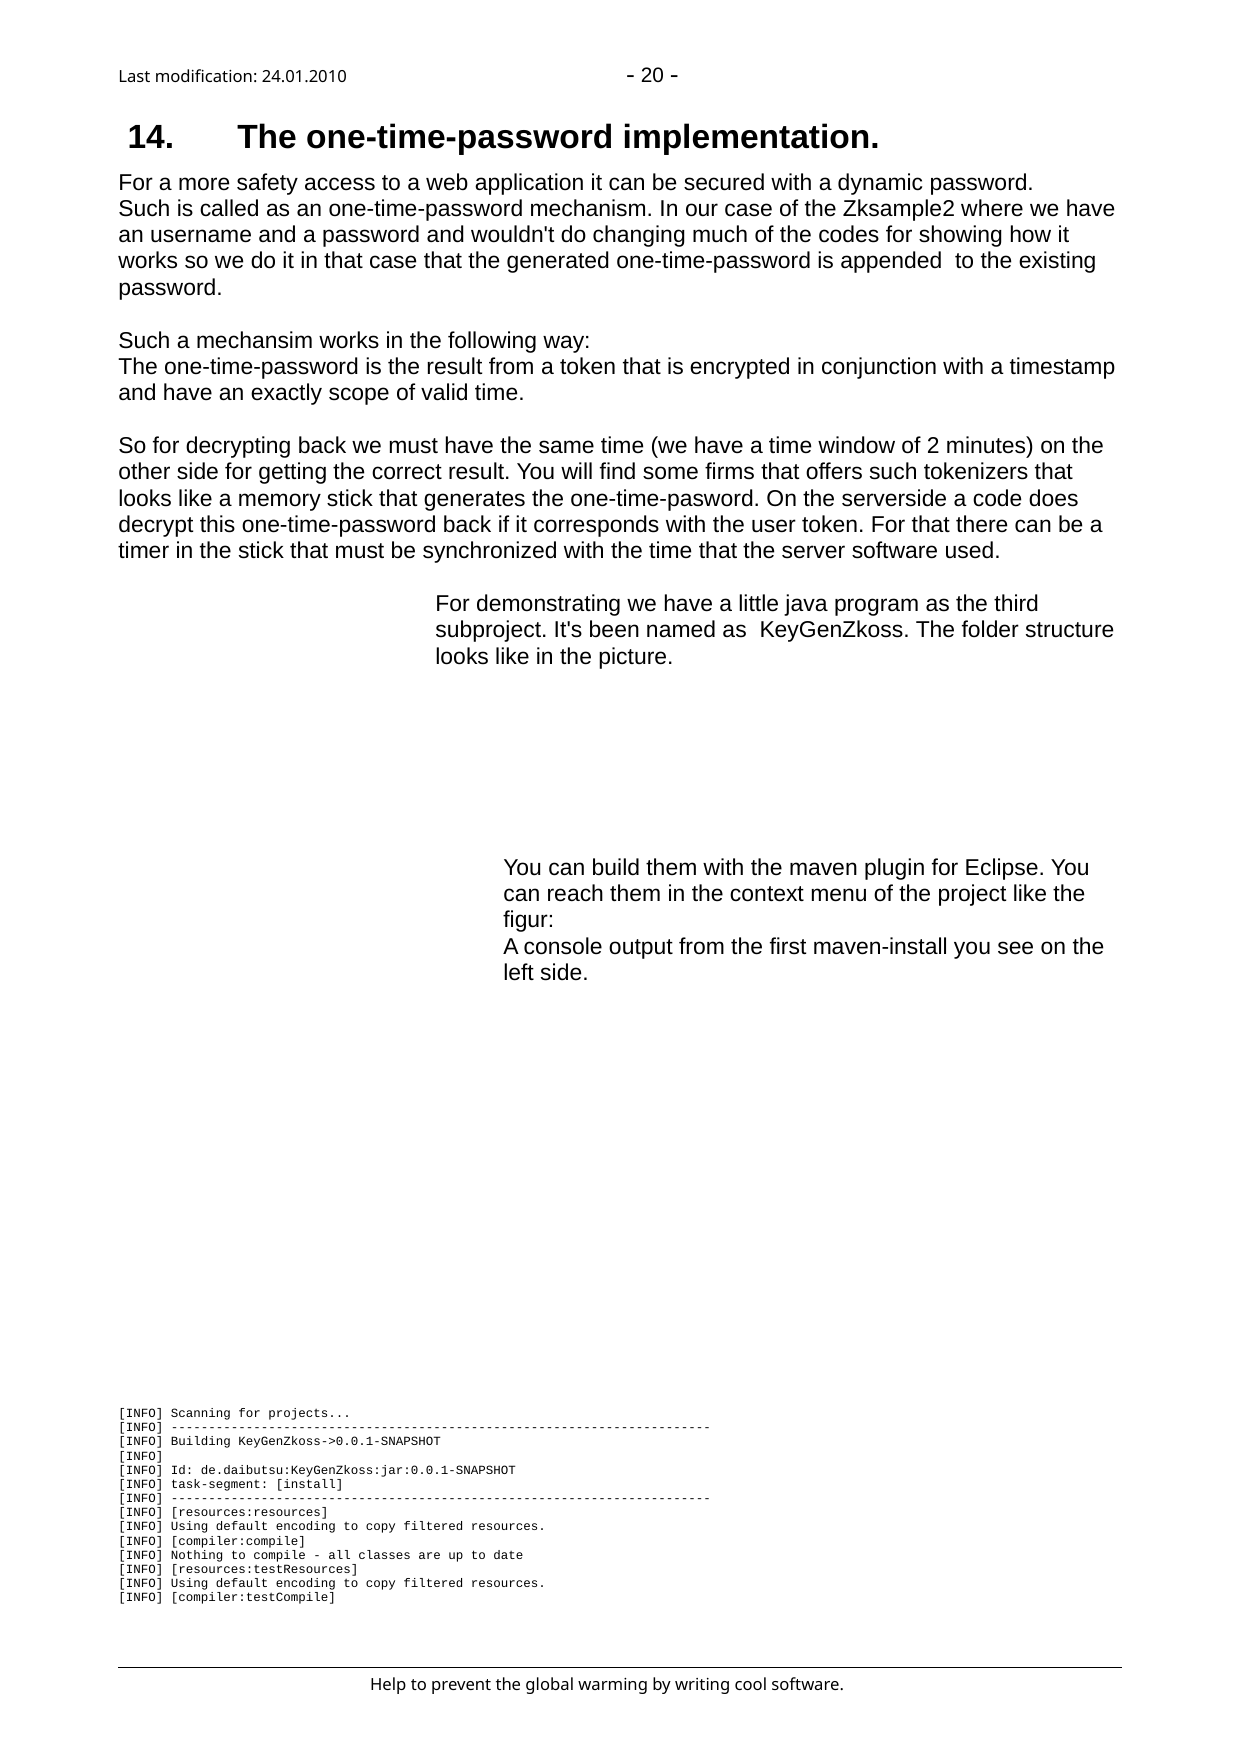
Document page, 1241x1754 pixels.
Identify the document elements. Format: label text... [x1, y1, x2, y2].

text [INFO] task-segment: [install] [118, 1478, 1122, 1492]
subtitle The one-time-password implementation. [118, 117, 1122, 156]
text You can build them with the maven plugin for Eclipse. You can reach them in the context menu of the project like the figur: [118, 854, 1122, 933]
text [INFO] Nothing to compile - all classes are up to date [118, 1549, 1122, 1563]
text Such is called as an one-time-password mechanism. In our case of the Zksample2 where we have an username and a password and wouldn't do changing much of the codes for showing how it works so we do it in that case that the generated one-time-password is appended to the existing password. [118, 195, 1122, 300]
text Such a mechansim works in the following way: [118, 327, 1122, 353]
text [INFO] Using default encoding to copy filtered resources. [118, 1520, 1122, 1534]
text [INFO] [resources:testResources] [118, 1563, 1122, 1577]
text [INFO] Building KeyGenZkoss->0.0.1-SNAPSHOT [118, 1435, 1122, 1449]
text [INFO] [118, 1449, 1122, 1464]
text So for decrypting back we must have the same time (we have a time window of 2 minutes) on the other side for getting the correct result. You will find some firms that offers such tokenizers that looks like a memory stick that generates the one-time-pasword. On the serverside a code does decrypt this one-time-password back if it corresponds with the user token. For that there can be a timer in the stick that must be synchronized with the time that the server software used. [118, 432, 1122, 564]
text [INFO] [compiler:compile] [118, 1534, 1122, 1549]
text For demonstrating we have a little java program as the third subproject. It's been named as KeyGenZkoss. The folder structure looks like in the picture. [118, 590, 1122, 669]
text A console output from the first maven-install you see on the left side. [118, 933, 1122, 985]
text [INFO] Id: de.daibutsu:KeyGenZkoss:jar:0.0.1-SNAPSHOT [118, 1464, 1122, 1478]
text For a more safety access to a web application it can be secured with a dynamic password. [118, 168, 1122, 195]
text [INFO] ------------------------------------------------------------------------ [118, 1492, 1122, 1506]
text [INFO] Using default encoding to copy filtered resources. [118, 1577, 1122, 1591]
text The one-time-password is the result from a token that is encrypted in conjunction with a timestamp and have an exactly scope of valid time. [118, 353, 1122, 406]
text [INFO] ------------------------------------------------------------------------ [118, 1421, 1122, 1435]
text [INFO] Scanning for projects... [118, 1407, 1122, 1421]
text [INFO] [resources:resources] [118, 1506, 1122, 1520]
text [INFO] [compiler:testCompile] [118, 1591, 1122, 1605]
